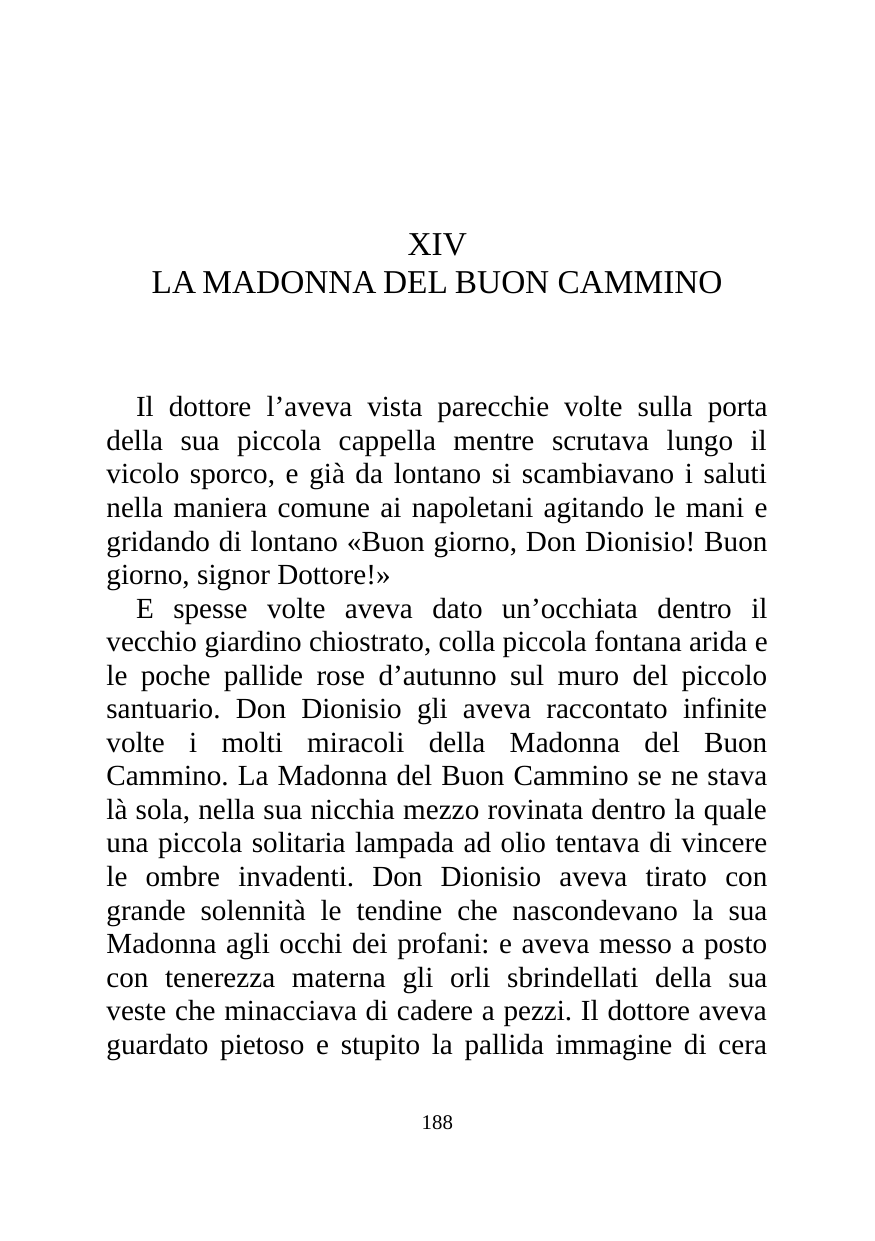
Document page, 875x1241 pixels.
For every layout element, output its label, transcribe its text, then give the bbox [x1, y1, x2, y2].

text E spesse volte aveva dato un’occhiata dentro il vecchio giardino chiostrato, colla piccola fontana arida e le poche pallide rose d’autunno sul muro del piccolo santuario. Don Dionisio gli aveva raccontato infinite volte i molti miracoli della Madonna del Buon Cammino. La Madonna del Buon Cammino se ne stava là sola, nella sua nicchia mezzo rovinata dentro la quale una piccola solitaria lampada ad olio tentava di vincere le ombre invadenti. Don Dionisio aveva tirato con grande solennità le tendine che nascondevano la sua Madonna agli occhi dei profani: e aveva messo a posto con tenerezza materna gli orli sbrindellati della sua veste che minacciava di cadere a pezzi. Il dottore aveva guardato pietoso e stupito la pallida immagine di cera [106, 591, 768, 1060]
text Il dottore l’aveva vista parecchie volte sulla porta della sua piccola cappella mentre scrutava lungo il vicolo sporco, e già da lontano si scambiavano i saluti nella maniera comune ai napoletani agitando le mani e gridando di lontano «Buon giorno, Don Dionisio! Buon giorno, signor Dottore!» [106, 389, 768, 591]
subtitle XIV LA MADONNA DEL BUON CAMMINO [106, 224, 768, 301]
